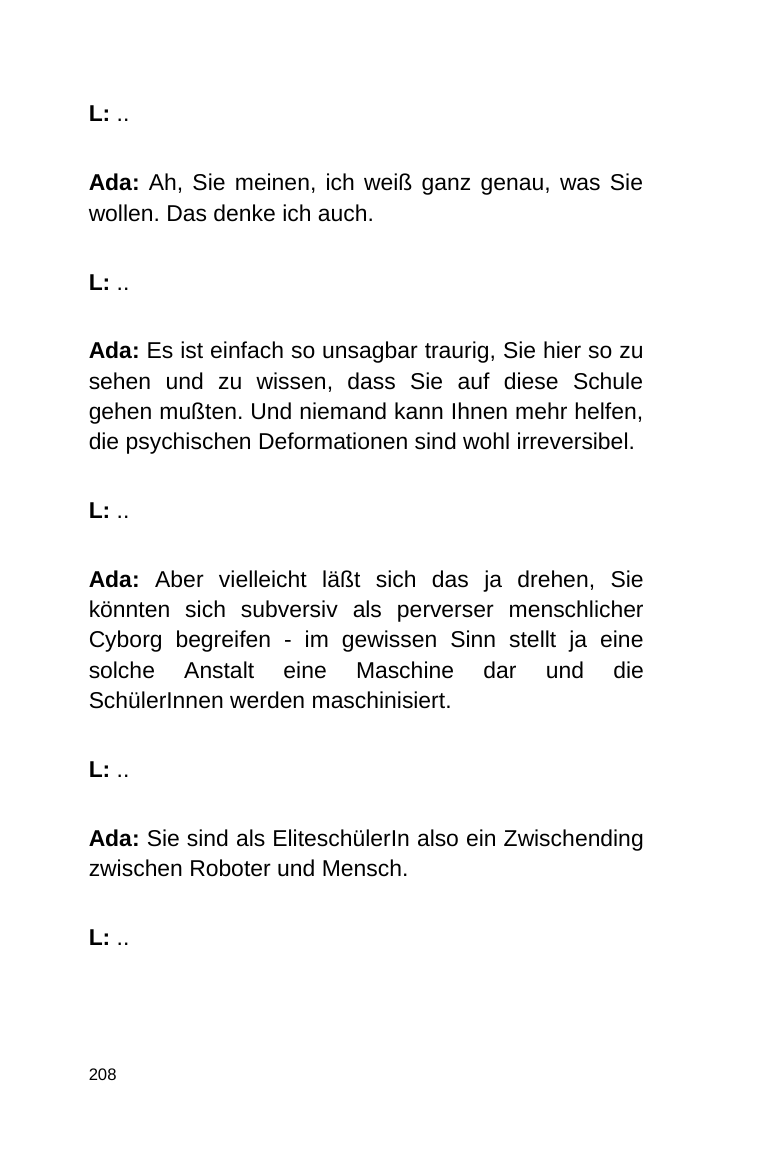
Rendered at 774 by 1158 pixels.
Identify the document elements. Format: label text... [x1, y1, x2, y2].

text Ada: Es ist einfach so unsagbar traurig, Sie hier so zu sehen und zu wissen, dass Sie auf diese Schule gehen mußten. Und niemand kann Ihnen mehr helfen, die psychischen Deformationen sind wohl irreversibel. [88, 337, 644, 454]
text Ada: Sie sind als EliteschülerIn also ein Zwischending zwischen Roboter und Mensch. [88, 825, 644, 881]
text L: .. [88, 100, 644, 127]
text Ada: Aber vielleicht läßt sich das ja drehen, Sie könnten sich subversiv als perverser menschlicher Cyborg begreifen - im gewissen Sinn stellt ja eine solche Anstalt eine Maschine dar und die SchülerInnen werden maschinisiert. [88, 566, 644, 713]
text L: .. [88, 756, 644, 782]
text Ada: Ah, Sie meinen, ich weiß ganz genau, was Sie wollen. Das denke ich auch. [88, 169, 644, 226]
text L: .. [88, 268, 644, 295]
text L: .. [88, 924, 644, 950]
text L: .. [88, 497, 644, 523]
